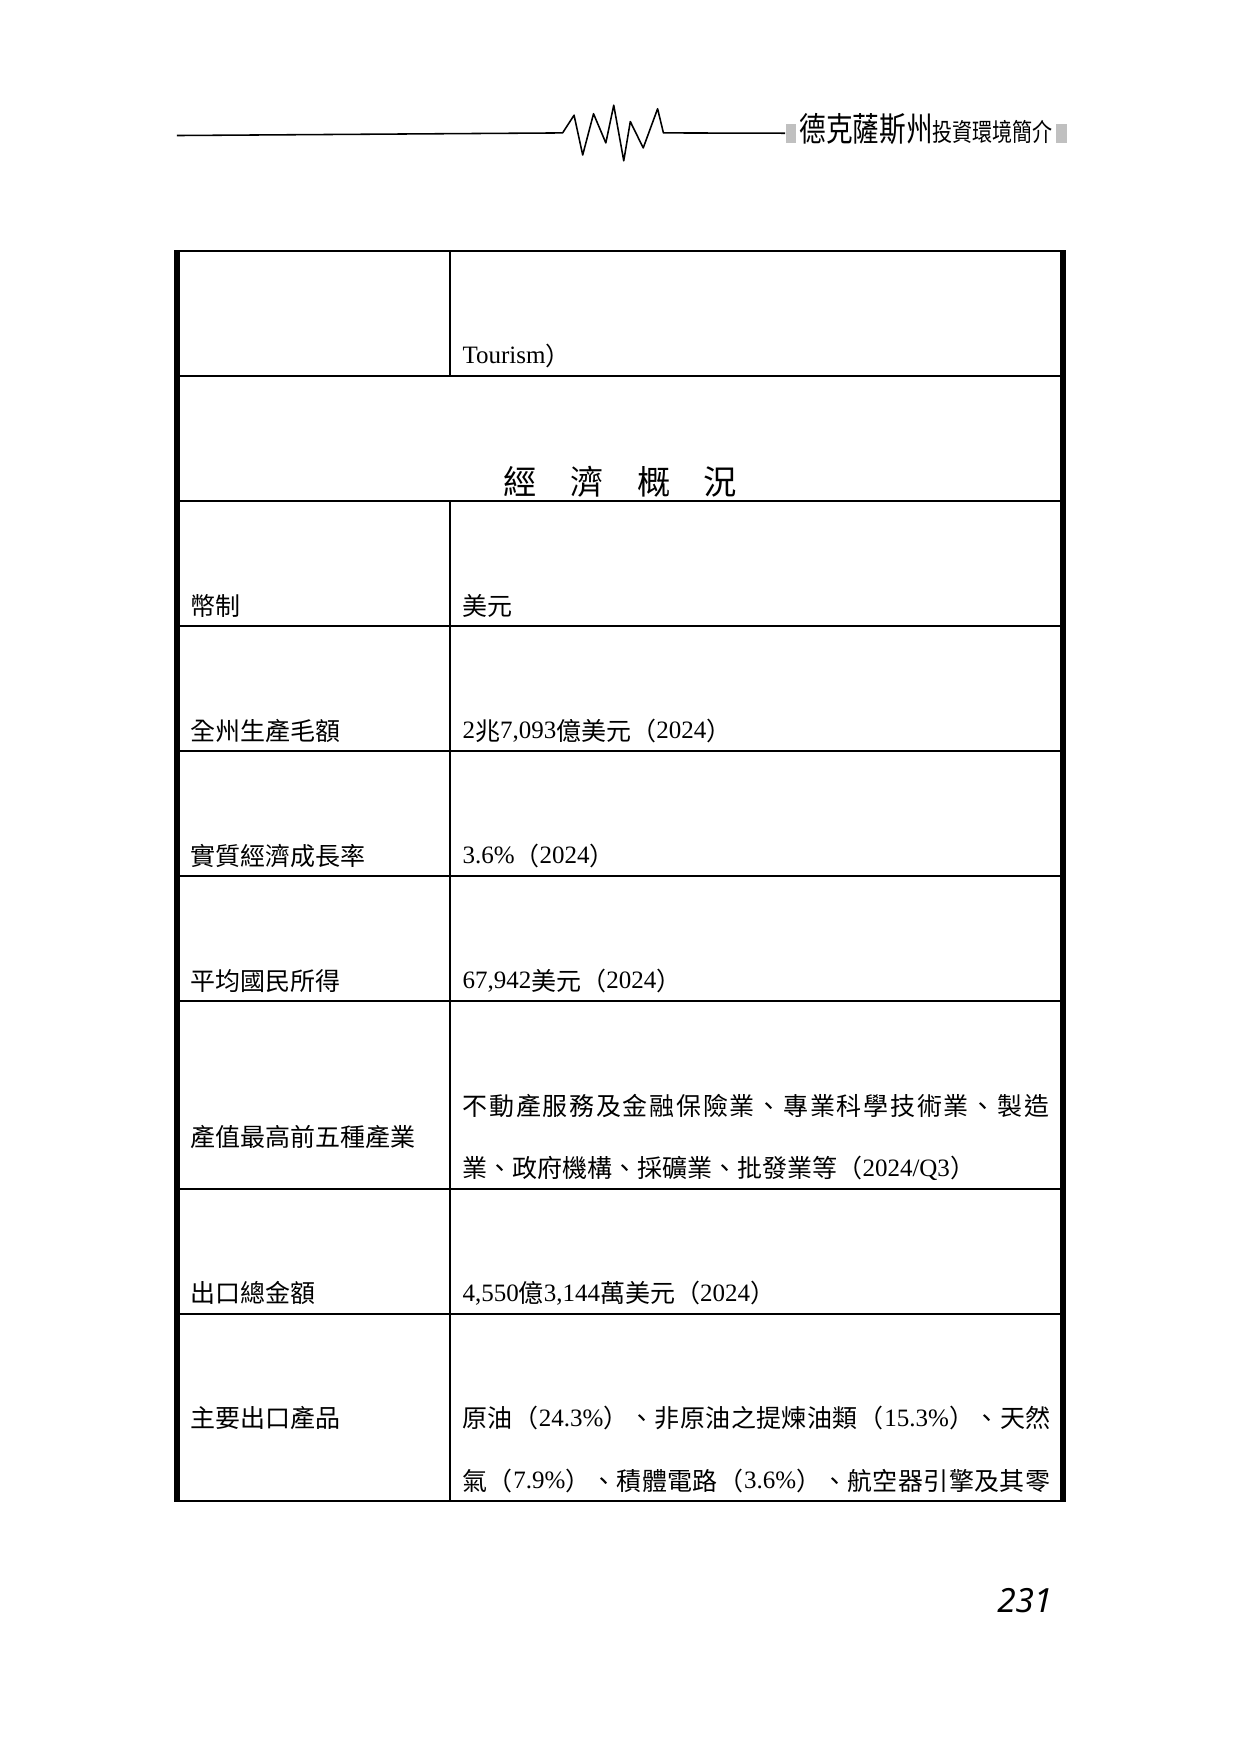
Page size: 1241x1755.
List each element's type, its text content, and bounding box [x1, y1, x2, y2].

table_cell 幣制 [180, 502, 449, 625]
table_cell 4,550億3,144萬美元（2024） [451, 1190, 1060, 1313]
table_cell [180, 252, 449, 375]
table_cell 67,942美元（2024） [451, 877, 1060, 1000]
table_cell 出口總金額 [180, 1190, 449, 1313]
table_cell 產值最高前五種產業 [180, 1002, 449, 1188]
table_cell 全州生產毛額 [180, 627, 449, 750]
table_cell 經 濟 概 況 [180, 377, 1060, 500]
table_cell 原油（24.3%）、非原油之提煉油類（15.3%）、天然氣（7.9%）、積體電路（3.6%）、航空器引擎及其零 [451, 1315, 1060, 1500]
table_cell 美元 [451, 502, 1060, 625]
table_cell 不動產服務及金融保險業、專業科學技術業、製造業、政府機構、採礦業、批發業等（2024/Q3） [451, 1002, 1060, 1188]
table_cell 2兆7,093億美元（2024） [451, 627, 1060, 750]
table_cell 主要出口產品 [180, 1315, 449, 1500]
table_cell 實質經濟成長率 [180, 752, 449, 875]
table_cell Tourism） [451, 252, 1060, 375]
table_cell 3.6%（2024） [451, 752, 1060, 875]
table_cell 平均國民所得 [180, 877, 449, 1000]
